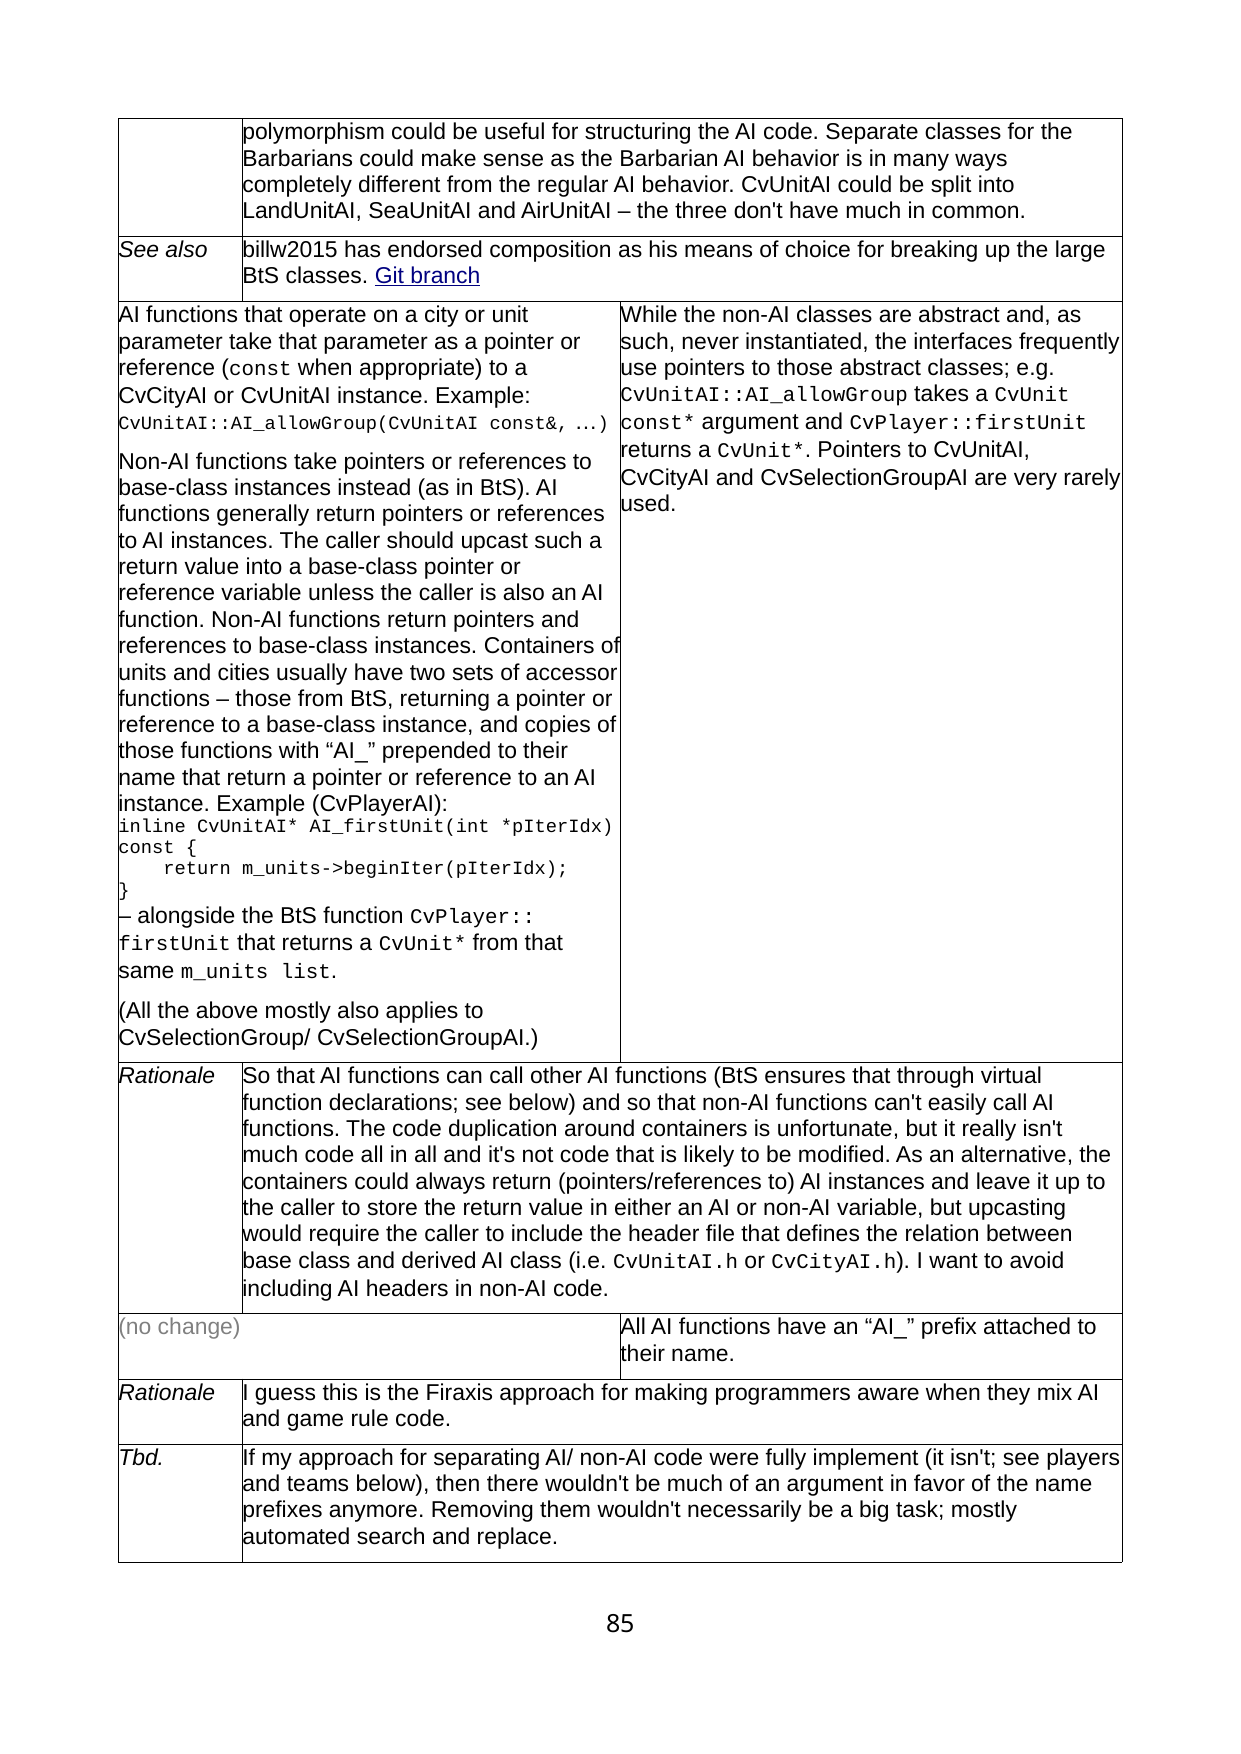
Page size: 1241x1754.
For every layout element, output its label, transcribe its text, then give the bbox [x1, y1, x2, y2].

table_cell See also [119, 237, 242, 301]
table_cell All AI functions have an “AI_” prefix attached to their name. [621, 1314, 1122, 1378]
table_cell AI functions that operate on a city or unit parameter take that parameter as a pointer or reference (const when appropriate) to a CvCityAI or CvUnitAI instance. Example: CvUnitAI::AI_allowGroup(CvUnitAI const&, …) Non-AI functions take pointers or references to base-class instances instead (as in BtS). AI functions generally return pointers or references to AI instances. The caller should upcast such a return value into a base-class pointer or reference variable unless the caller is also an AI function. Non-AI functions return pointers and references to base-class instances. Containers of units and cities usually have two sets of accessor functions – those from BtS, returning a pointer or reference to a base-class instance, and copies of those functions with “AI_” prepended to their name that return a pointer or reference to an AI instance. Example (CvPlayerAI): inline CvUnitAI* AI_firstUnit(int *pIterIdx) const { return m_units->beginIter(pIterIdx); } – alongside the BtS function CvPlayer:: firstUnit that returns a CvUnit* from that same m_units list. (All the above mostly also applies to CvSelectionGroup/ CvSelectionGroupAI.) [119, 302, 620, 1062]
table_cell Tbd. [119, 1445, 242, 1562]
table_cell While the non-AI classes are abstract and, as such, never instantiated, the interfaces frequently use pointers to those abstract classes; e.g. CvUnitAI::AI_allowGroup takes a CvUnit const* argument and CvPlayer::firstUnit returns a CvUnit*. Pointers to CvUnitAI, CvCityAI and CvSelectionGroupAI are very rarely used. [621, 302, 1122, 1062]
table_cell (no change) [119, 1314, 620, 1378]
table_cell Rationale [119, 1063, 242, 1313]
table_cell Rationale [119, 1380, 242, 1444]
table_cell If my approach for separating AI/ non-AI code were fully implement (it isn't; see players and teams below), then there wouldn't be much of an argument in favor of the name prefixes anymore. Removing them wouldn't necessarily be a big task; mostly automated search and replace. [243, 1445, 1122, 1562]
table_cell So that AI functions can call other AI functions (BtS ensures that through virtual function declarations; see below) and so that non-AI functions can't easily call AI functions. The code duplication around containers is unfortunate, but it really isn't much code all in all and it's not code that is likely to be modified. As an alternative, the containers could always return (pointers/references to) AI instances and leave it up to the caller to store the return value in either an AI or non-AI variable, but upcasting would require the caller to include the header file that defines the relation between base class and derived AI class (i.e. CvUnitAI.h or CvCityAI.h). I want to avoid including AI headers in non-AI code. [243, 1063, 1122, 1313]
table_cell billw2015 has endorsed composition as his means of choice for breaking up the large BtS classes. Git branch [243, 237, 1122, 301]
table_cell [119, 119, 242, 236]
table_cell polymorphism could be useful for structuring the AI code. Separate classes for the Barbarians could make sense as the Barbarian AI behavior is in many ways completely different from the regular AI behavior. CvUnitAI could be split into LandUnitAI, SeaUnitAI and AirUnitAI – the three don't have much in common. [243, 119, 1122, 236]
table_cell I guess this is the Firaxis approach for making programmers aware when they mix AI and game rule code. [243, 1380, 1122, 1444]
